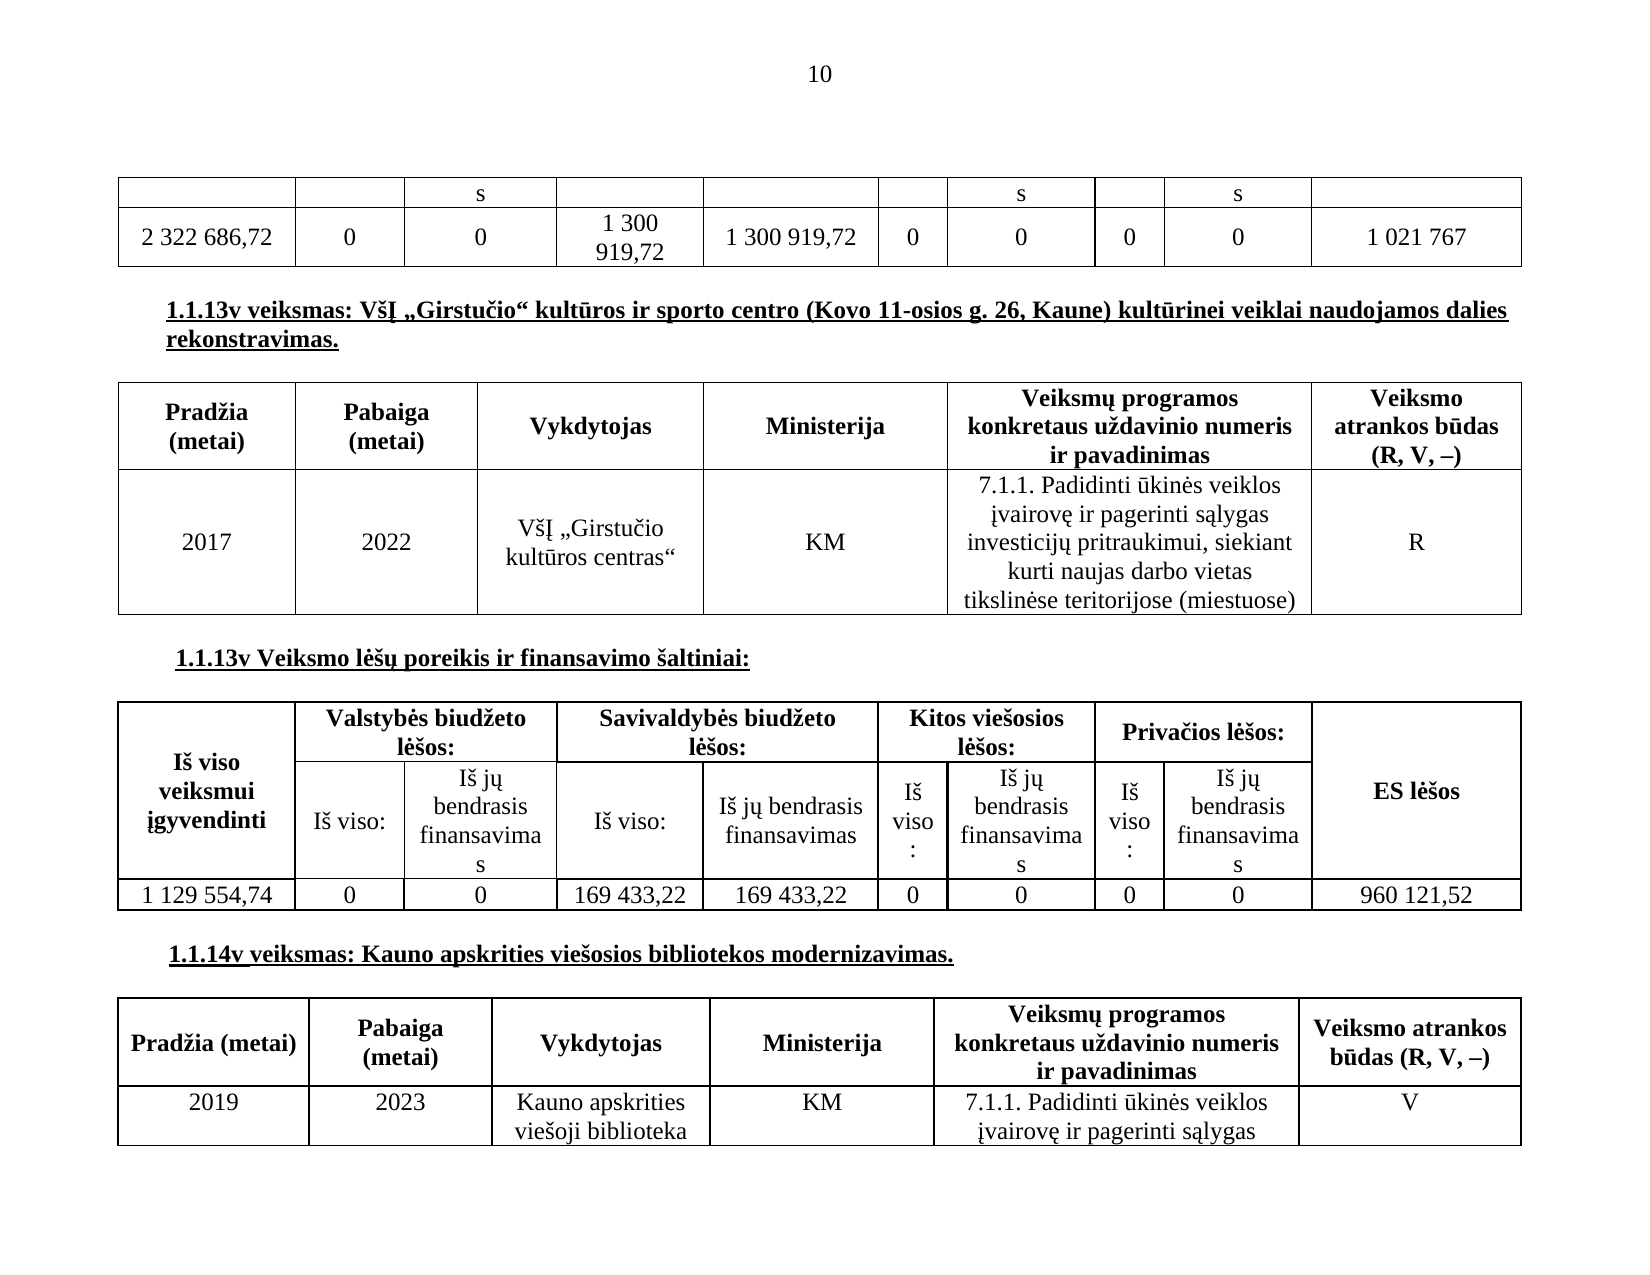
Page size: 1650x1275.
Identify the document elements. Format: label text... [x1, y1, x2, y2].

table_cell [295, 615, 351, 643]
table_cell 1 300 919,72 [704, 208, 878, 266]
table_cell Iš jų bendrasis finansavimas [704, 763, 877, 878]
table_cell 0 [1165, 880, 1311, 908]
table_cell s [948, 178, 1094, 207]
table_cell Iš viso: [879, 763, 946, 878]
table_cell 2017 [119, 470, 295, 614]
table_cell 1 021 767 [1312, 208, 1521, 266]
table_cell 1.1.13v veiksmas: VšĮ „Girstučio“ kultūros ir sporto centro (Kovo 11-osios g. 26, Kaune) kultūrinei veiklai naudojamos dalies rekonstravimas. [154, 267, 1521, 353]
table_cell Kauno apskrities viešoji biblioteka [493, 1087, 709, 1145]
table_cell [557, 353, 620, 382]
table_cell Savivaldybės biudžeto lėšos: [558, 703, 877, 761]
table_cell Valstybės biudžeto lėšos: [296, 703, 556, 761]
table_cell KM [711, 1087, 933, 1145]
table_cell Iš jų bendrasis finansavimas [949, 763, 1094, 878]
table_cell [118, 911, 156, 997]
table_cell [1370, 353, 1521, 382]
table_cell s [405, 178, 556, 207]
table_cell [1007, 672, 1071, 701]
table_cell Iš jų bendrasis finansavimas [1165, 763, 1311, 878]
table_cell Iš viso: [296, 762, 404, 878]
table_cell Veiksmų programos konkretaus uždavinio numeris ir pavadinimas [935, 999, 1298, 1085]
table_cell Veiksmo atrankos būdas (R, V, –) [1300, 999, 1520, 1085]
table_cell [216, 615, 249, 643]
table_cell [620, 353, 758, 382]
table_cell [1312, 353, 1370, 382]
table_cell [351, 615, 514, 643]
table_cell [1096, 178, 1164, 207]
table_cell [879, 178, 947, 207]
table_cell 0 [296, 208, 404, 266]
table_cell [1007, 615, 1071, 643]
table_cell [758, 672, 826, 701]
table_cell Iš viso: [1096, 763, 1163, 878]
table_cell [295, 672, 351, 701]
table_cell [514, 353, 557, 382]
table_cell [906, 353, 1007, 382]
table_cell [906, 672, 1007, 701]
table_cell [1312, 178, 1521, 207]
table_cell [514, 615, 557, 643]
table_cell 0 [879, 880, 946, 908]
table_cell V [1300, 1087, 1520, 1145]
table_cell [1120, 672, 1222, 701]
table_cell [826, 672, 906, 701]
table_cell [826, 353, 906, 382]
table_cell 2 322 686,72 [119, 208, 295, 266]
table_cell 1 129 554,74 [119, 880, 294, 908]
table_cell 7.1.1. Padidinti ūkinės veiklos įvairovę ir pagerinti sąlygas [935, 1087, 1298, 1145]
table_cell [1312, 615, 1370, 643]
table_cell Ministerija [711, 999, 933, 1085]
table_cell KM [704, 470, 947, 614]
table_cell [1120, 353, 1222, 382]
table_cell [1223, 615, 1312, 643]
table_cell Veiksmų programos konkretaus uždavinio numeris ir pavadinimas [948, 383, 1311, 469]
table_cell VšĮ „Girstučio kultūros centras“ [478, 470, 703, 614]
table_cell 1 300 919,72 [557, 208, 703, 266]
table_cell 0 [1165, 208, 1311, 266]
table_cell [1071, 672, 1120, 701]
table_cell s [1165, 178, 1311, 207]
table_cell [118, 267, 154, 353]
table_cell [295, 353, 351, 382]
table_cell [704, 178, 878, 207]
table_cell [296, 178, 404, 207]
table_cell [1312, 672, 1370, 701]
table_cell Pradžia (metai) [119, 383, 295, 469]
table_cell [557, 615, 620, 643]
table_cell [216, 353, 249, 382]
table_cell [557, 178, 703, 207]
table_cell 169 433,22 [704, 880, 877, 908]
table_cell [118, 353, 216, 382]
table_cell [118, 672, 216, 701]
table_cell [620, 615, 758, 643]
table_cell [118, 615, 216, 643]
table_cell [249, 353, 295, 382]
table_cell Pradžia (metai) [119, 999, 308, 1085]
table_cell Privačios lėšos: [1096, 703, 1311, 761]
table_cell 960 121,52 [1313, 880, 1520, 908]
table_cell [514, 672, 557, 701]
table_cell [826, 615, 906, 643]
table_cell ES lėšos [1313, 703, 1520, 878]
table_cell [1370, 672, 1521, 701]
table_cell 1.1.14v veiksmas: Kauno apskrities viešosios bibliotekos modernizavimas. [156, 911, 1521, 997]
table_cell [1120, 615, 1222, 643]
table_cell 7.1.1. Padidinti ūkinės veiklos įvairovę ir pagerinti sąlygas investicijų pritraukimui, siekiant kurti naujas darbo vietas tikslinėse teritorijose (miestuose) [948, 470, 1311, 614]
table_cell Kitos viešosios lėšos: [879, 703, 1094, 761]
table_cell Pabaiga (metai) [310, 999, 491, 1085]
table_cell [758, 615, 826, 643]
table_cell Ministerija [704, 383, 947, 469]
table_cell [351, 353, 514, 382]
table_cell [906, 615, 1007, 643]
table_cell [758, 353, 826, 382]
table_cell 2022 [296, 470, 477, 614]
table_cell [351, 672, 514, 701]
table_cell 0 [1096, 880, 1163, 908]
table_cell [620, 672, 758, 701]
table_cell Iš jų bendrasis finansavimas [405, 762, 556, 878]
table_cell Pabaiga (metai) [296, 383, 477, 469]
table_cell [119, 178, 295, 207]
table_cell 0 [405, 879, 556, 908]
table_cell [1071, 353, 1120, 382]
table_cell [1223, 672, 1312, 701]
table_cell 1.1.13v Veiksmo lėšų poreikis ir finansavimo šaltiniai: [118, 644, 1521, 672]
table_cell 0 [405, 208, 556, 266]
table_cell 2023 [310, 1087, 491, 1145]
table_cell [1007, 353, 1071, 382]
table_cell [1071, 615, 1120, 643]
table_cell Iš viso veiksmui įgyvendinti [119, 703, 294, 878]
table_cell Vykdytojas [478, 383, 703, 469]
table_cell 169 433,22 [558, 880, 702, 908]
table_cell [216, 672, 249, 701]
table_cell 2019 [119, 1087, 308, 1145]
table_cell [1370, 615, 1521, 643]
table_cell Iš viso: [557, 763, 702, 878]
table_cell 0 [879, 208, 947, 266]
table_cell R [1312, 470, 1521, 614]
table_cell [1223, 353, 1312, 382]
table_cell 0 [296, 879, 403, 908]
table_cell [249, 672, 295, 701]
table_cell 0 [1096, 208, 1164, 266]
table_cell 0 [948, 208, 1094, 266]
table_cell 0 [949, 880, 1094, 908]
table_cell Veiksmo atrankos būdas (R, V, –) [1312, 383, 1521, 469]
table_cell Vykdytojas [493, 999, 709, 1085]
table_cell [557, 672, 620, 701]
table_cell [249, 615, 295, 643]
